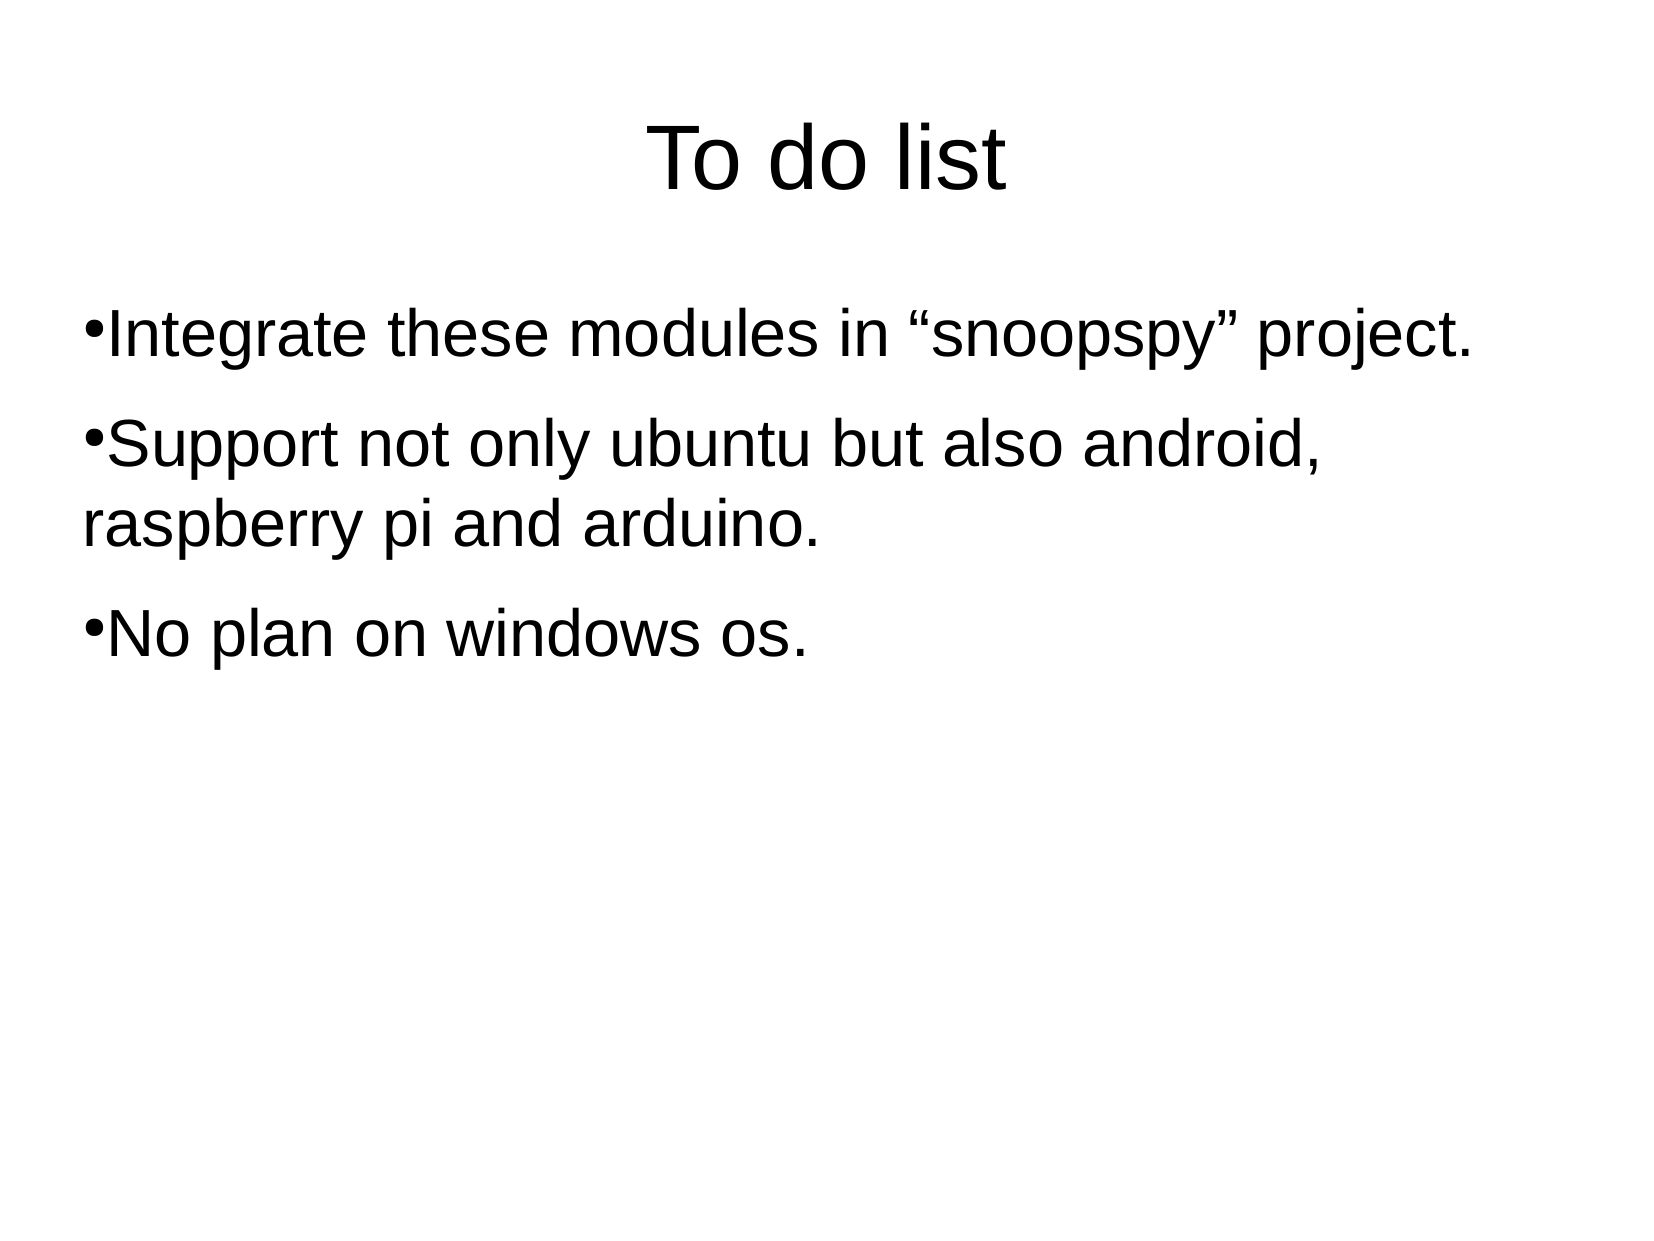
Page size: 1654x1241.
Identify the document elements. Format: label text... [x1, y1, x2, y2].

list Integrate these modules in “snoopspy” project. Support not only ubuntu but also android, raspberry pi and arduino. No plan on windows os. [82, 290, 1571, 1010]
title To do list [82, 49, 1571, 257]
